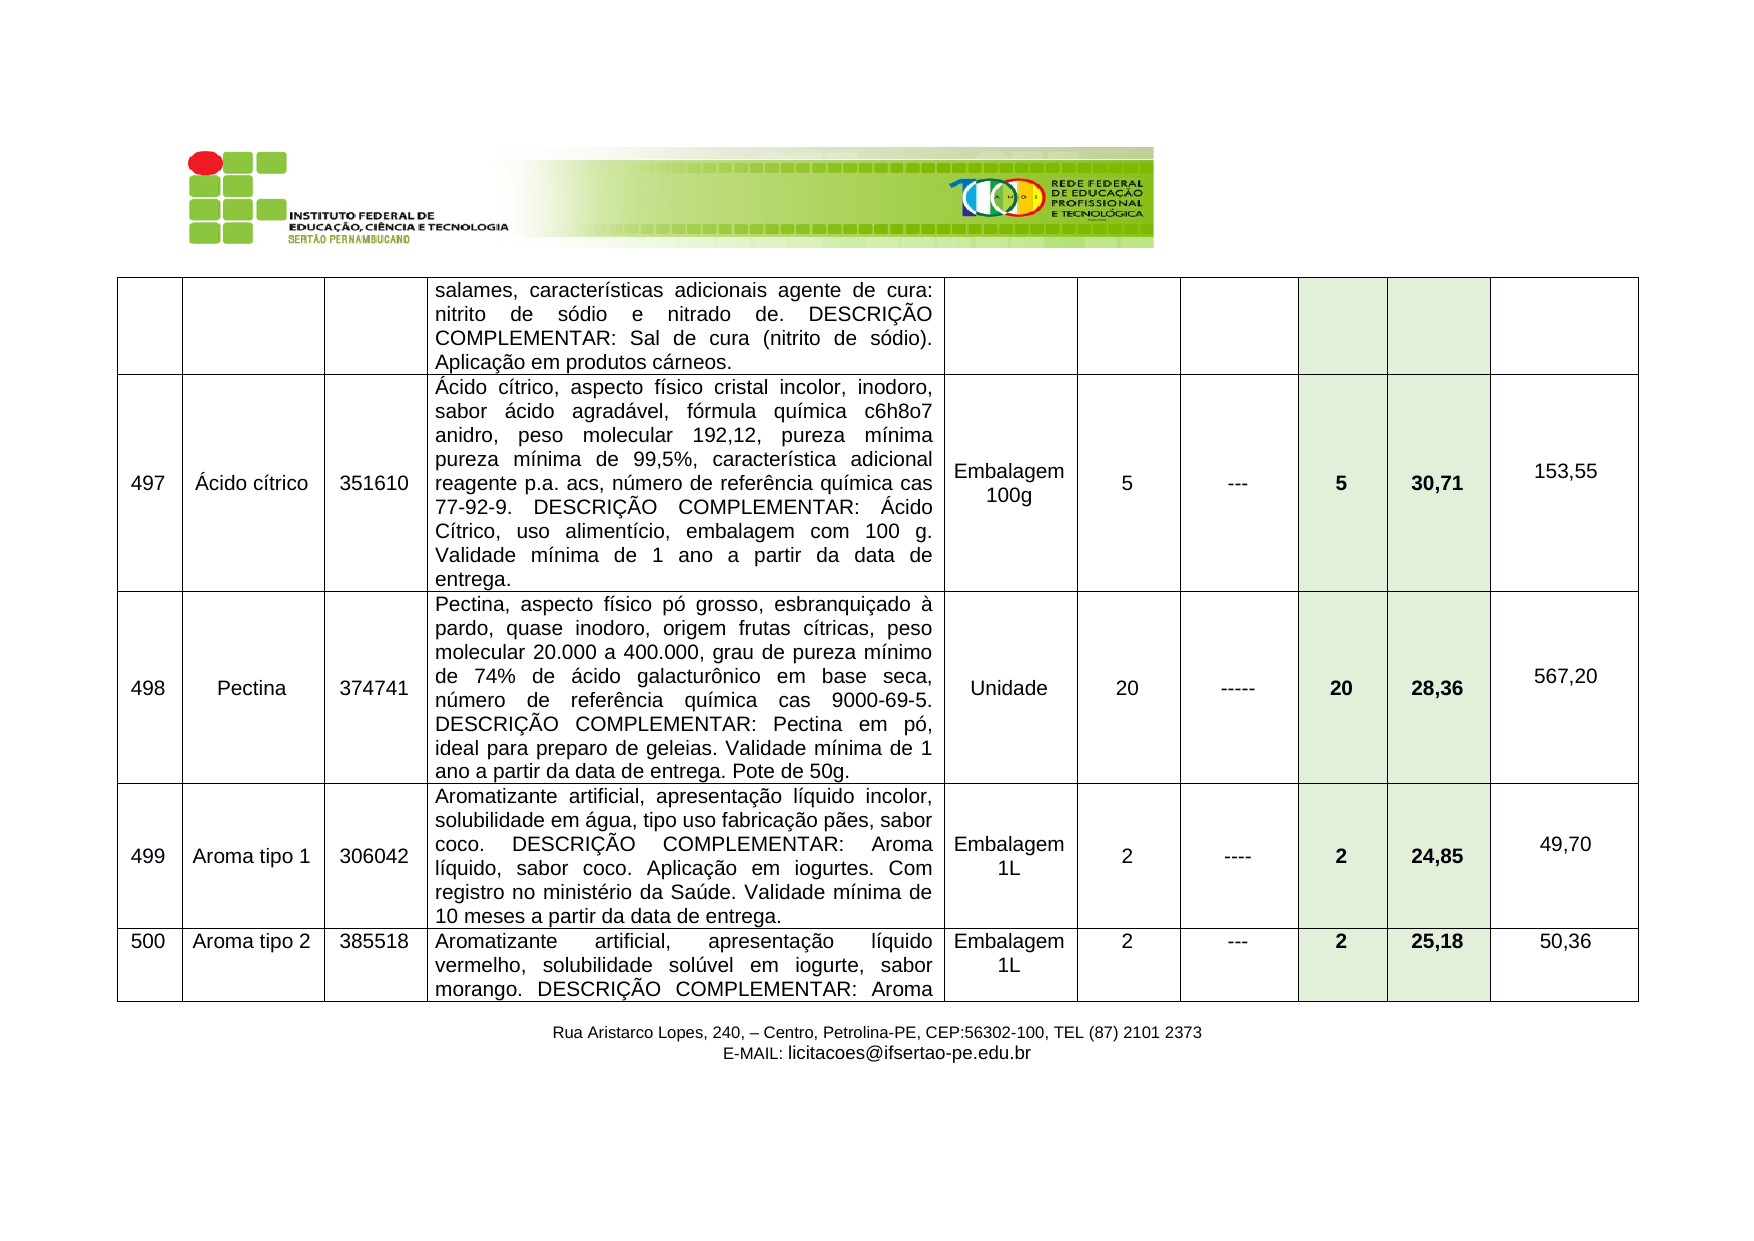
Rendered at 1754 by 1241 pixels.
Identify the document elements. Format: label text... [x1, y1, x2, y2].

table_cell Embalagem 1L [945, 784, 1077, 928]
table_cell ----- [1181, 592, 1298, 783]
table_cell ---- [1181, 784, 1298, 928]
table_cell 374741 [325, 592, 427, 783]
table_cell 50,36 [1491, 929, 1638, 1001]
table_cell salames, características adicionais agente de cura: nitrito de sódio e nitrado de. DESCRIÇÃO COMPLEMENTAR: Sal de cura (nitrito de sódio). Aplicação em produtos cárneos. [428, 278, 944, 374]
table_cell Pectina, aspecto físico pó grosso, esbranquiçado à pardo, quase inodoro, origem frutas cítricas, peso molecular 20.000 a 400.000, grau de pureza mínimo de 74% de ácido galacturônico em base seca, número de referência química cas 9000-69-5. DESCRIÇÃO COMPLEMENTAR: Pectina em pó, ideal para preparo de geleias. Validade mínima de 1 ano a partir da data de entrega. Pote de 50g. [428, 592, 944, 783]
table_cell Embalagem 100g [945, 375, 1077, 591]
table_cell [118, 278, 182, 374]
table_cell [325, 278, 427, 374]
table_cell 5 [1078, 375, 1180, 591]
table_cell 385518 [325, 929, 427, 1001]
picture [177, 147, 1154, 248]
table_cell --- [1181, 375, 1298, 591]
table_cell 306042 [325, 784, 427, 928]
table_cell Aromatizante artificial, apresentação líquido incolor, solubilidade em água, tipo uso fabricação pães, sabor coco. DESCRIÇÃO COMPLEMENTAR: Aroma líquido, sabor coco. Aplicação em iogurtes. Com registro no ministério da Saúde. Validade mínima de 10 meses a partir da data de entrega. [428, 784, 944, 928]
table_cell Pectina [183, 592, 324, 783]
table_cell 500 [118, 929, 182, 1001]
table_cell 30,71 [1388, 375, 1490, 591]
table_cell [1388, 278, 1490, 374]
table_cell 20 [1078, 592, 1180, 783]
table_cell 5 [1299, 375, 1387, 591]
table_cell 24,85 [1388, 784, 1490, 928]
table_cell 497 [118, 375, 182, 591]
table_cell Unidade [945, 592, 1077, 783]
table_cell 2 [1299, 929, 1387, 1001]
table_cell --- [1181, 929, 1298, 1001]
table_cell Ácido cítrico [183, 375, 324, 591]
table_cell 351610 [325, 375, 427, 591]
table_cell 2 [1299, 784, 1387, 928]
table_cell Ácido cítrico, aspecto físico cristal incolor, inodoro, sabor ácido agradável, fórmula química c6h8o7 anidro, peso molecular 192,12, pureza mínima pureza mínima de 99,5%, característica adicional reagente p.a. acs, número de referência química cas 77-92-9. DESCRIÇÃO COMPLEMENTAR: Ácido Cítrico, uso alimentício, embalagem com 100 g. Validade mínima de 1 ano a partir da data de entrega. [428, 375, 944, 591]
table_cell 28,36 [1388, 592, 1490, 783]
table_cell 567,20 [1491, 592, 1638, 783]
table_cell 49,70 [1491, 784, 1638, 928]
table_cell Embalagem 1L [945, 929, 1077, 1001]
table_cell 153,55 [1491, 375, 1638, 591]
table_cell 498 [118, 592, 182, 783]
table_cell 2 [1078, 784, 1180, 928]
table_cell Aromatizante artificial, apresentação líquido vermelho, solubilidade solúvel em iogurte, sabor morango. DESCRIÇÃO COMPLEMENTAR: Aroma [428, 929, 944, 1001]
table_cell [945, 278, 1077, 374]
table_cell 2 [1078, 929, 1180, 1001]
table_cell 25,18 [1388, 929, 1490, 1001]
table_cell [1299, 278, 1387, 374]
table_cell [1181, 278, 1298, 374]
table_cell [183, 278, 324, 374]
table_cell Aroma tipo 2 [183, 929, 324, 1001]
table_cell 20 [1299, 592, 1387, 783]
table_cell Aroma tipo 1 [183, 784, 324, 928]
table_cell 499 [118, 784, 182, 928]
table_cell [1078, 278, 1180, 374]
table_cell [1491, 278, 1638, 374]
